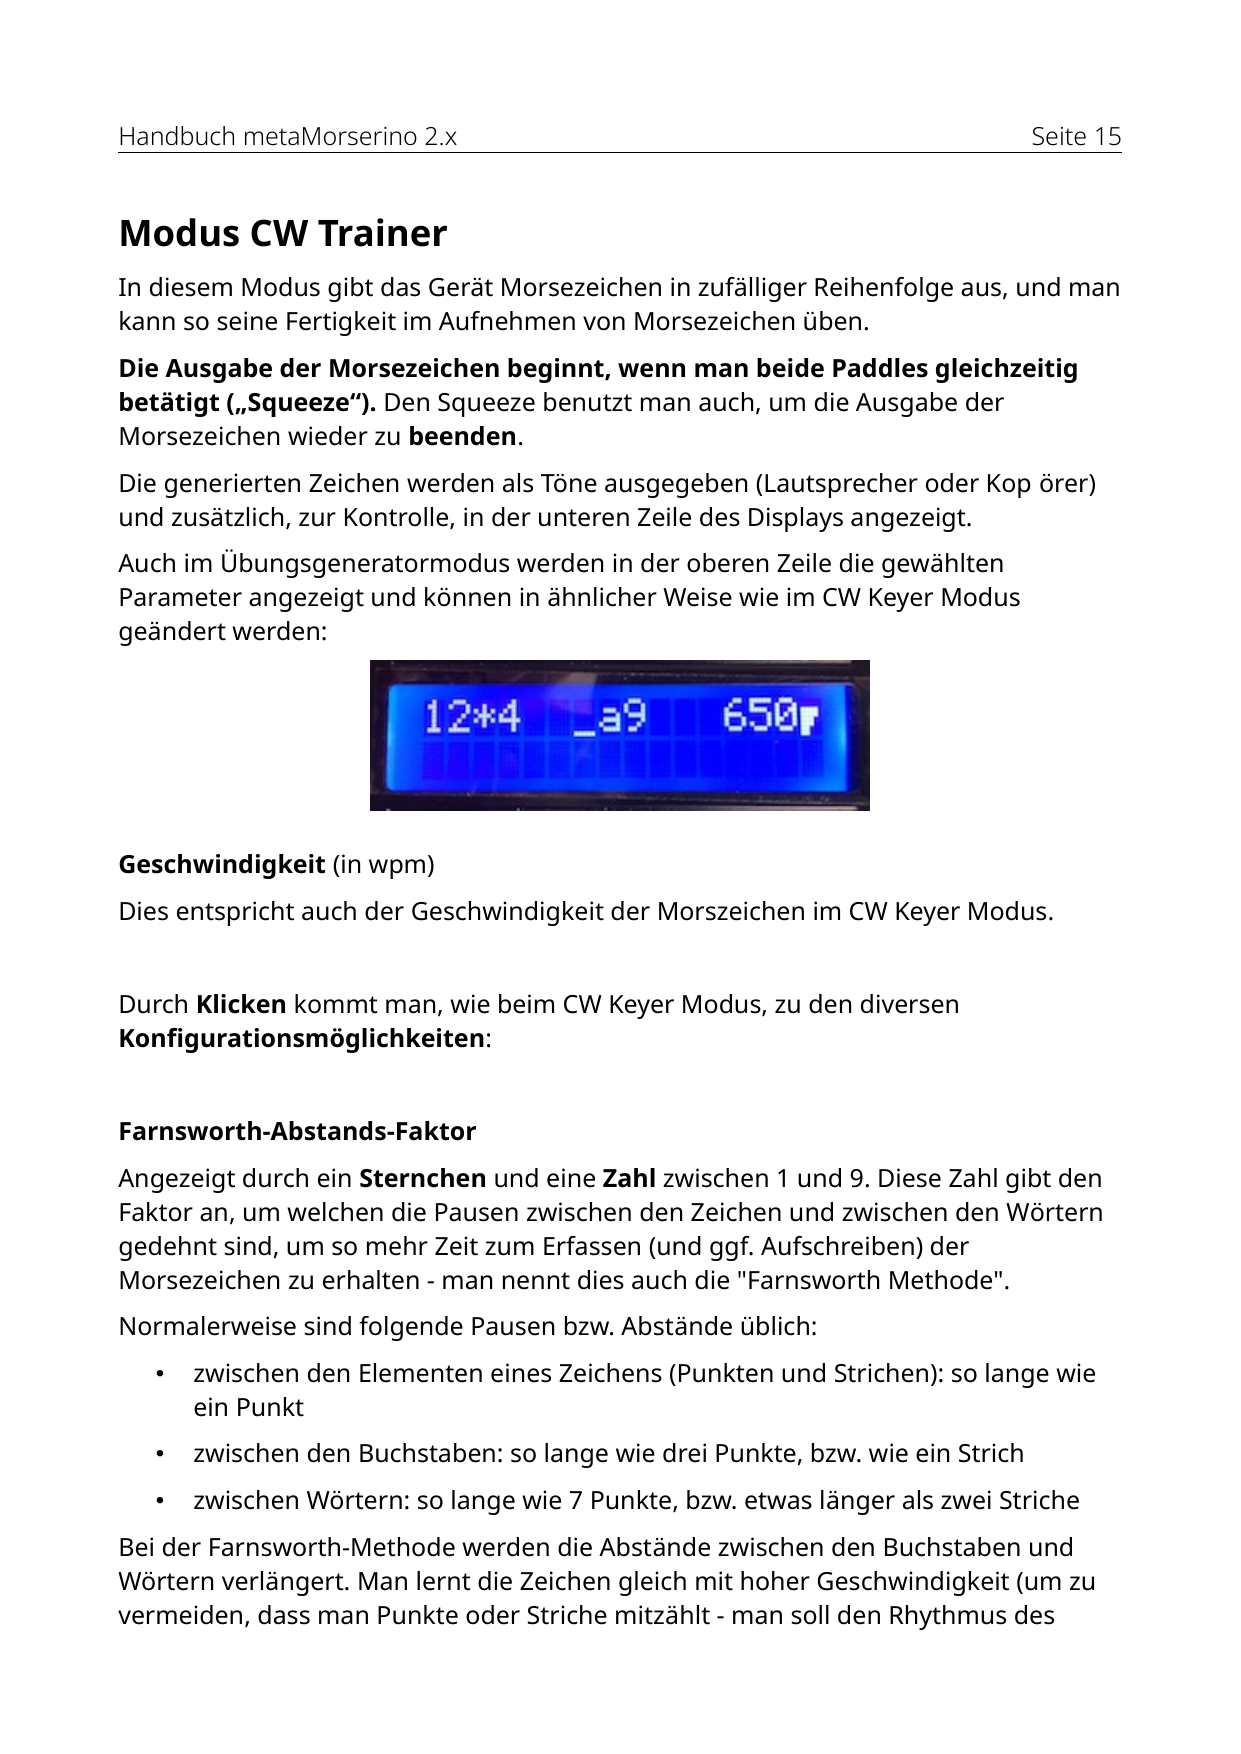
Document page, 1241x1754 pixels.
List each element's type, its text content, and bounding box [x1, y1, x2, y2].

text Bei der Farnsworth-Methode werden die Abstände zwischen den Buchstaben und Wörtern verlängert. Man lernt die Zeichen gleich mit hoher Geschwindigkeit (um zu vermeiden, dass man Punkte oder Striche mitzählt - man soll den Rhythmus des [118, 1529, 1122, 1631]
text Durch Klicken kommt man, wie beim CW Keyer Modus, zu den diversen Konfigurationsmöglichkeiten: [118, 986, 1122, 1054]
text Normalerweise sind folgende Pausen bzw. Abstände üblich: [118, 1309, 1122, 1343]
list zwischen den Buchstaben: so lange wie drei Punkte, bzw. wie ein Strich [156, 1436, 1122, 1470]
subtitle Modus CW Trainer [118, 208, 1122, 257]
text Die Ausgabe der Morsezeichen beginnt, wenn man beide Paddles gleichzeitig betätigt („Squeeze“). Den Squeeze benutzt man auch, um die Ausgabe der Morsezeichen wieder zu beenden. [118, 351, 1122, 453]
text Angezeigt durch ein Sternchen und eine Zahl zwischen 1 und 9. Diese Zahl gibt den Faktor an, um welchen die Pausen zwischen den Zeichen und zwischen den Wörtern gedehnt sind, um so mehr Zeit zum Erfassen (und ggf. Aufschreiben) der Morsezeichen zu erhalten - man nennt dies auch die "Farnsworth Methode". [118, 1160, 1122, 1296]
text Dies entspricht auch der Geschwindigkeit der Morszeichen im CW Keyer Modus. [118, 893, 1122, 927]
list zwischen den Elementen eines Zeichens (Punkten und Strichen): so lange wie ein Punkt [156, 1356, 1122, 1424]
text Auch im Übungsgeneratormodus werden in der oberen Zeile die gewählten Parameter angezeigt und können in ähnlicher Weise wie im CW Keyer Modus geändert werden: [118, 546, 1122, 648]
picture [370, 660, 870, 811]
text In diesem Modus gibt das Gerät Morsezeichen in zufälliger Reihenfolge aus, und man kann so seine Fertigkeit im Aufnehmen von Morsezeichen üben. [118, 270, 1122, 338]
list zwischen Wörtern: so lange wie 7 Punkte, bzw. etwas länger als zwei Striche [156, 1483, 1122, 1517]
text Farnsworth-Abstands-Faktor [118, 1114, 1122, 1148]
text Geschwindigkeit (in wpm) [118, 847, 1122, 881]
text Die generierten Zeichen werden als Töne ausgegeben (Lautsprecher oder Kop örer) und zusätzlich, zur Kontrolle, in der unteren Zeile des Displays angezeigt. [118, 465, 1122, 533]
